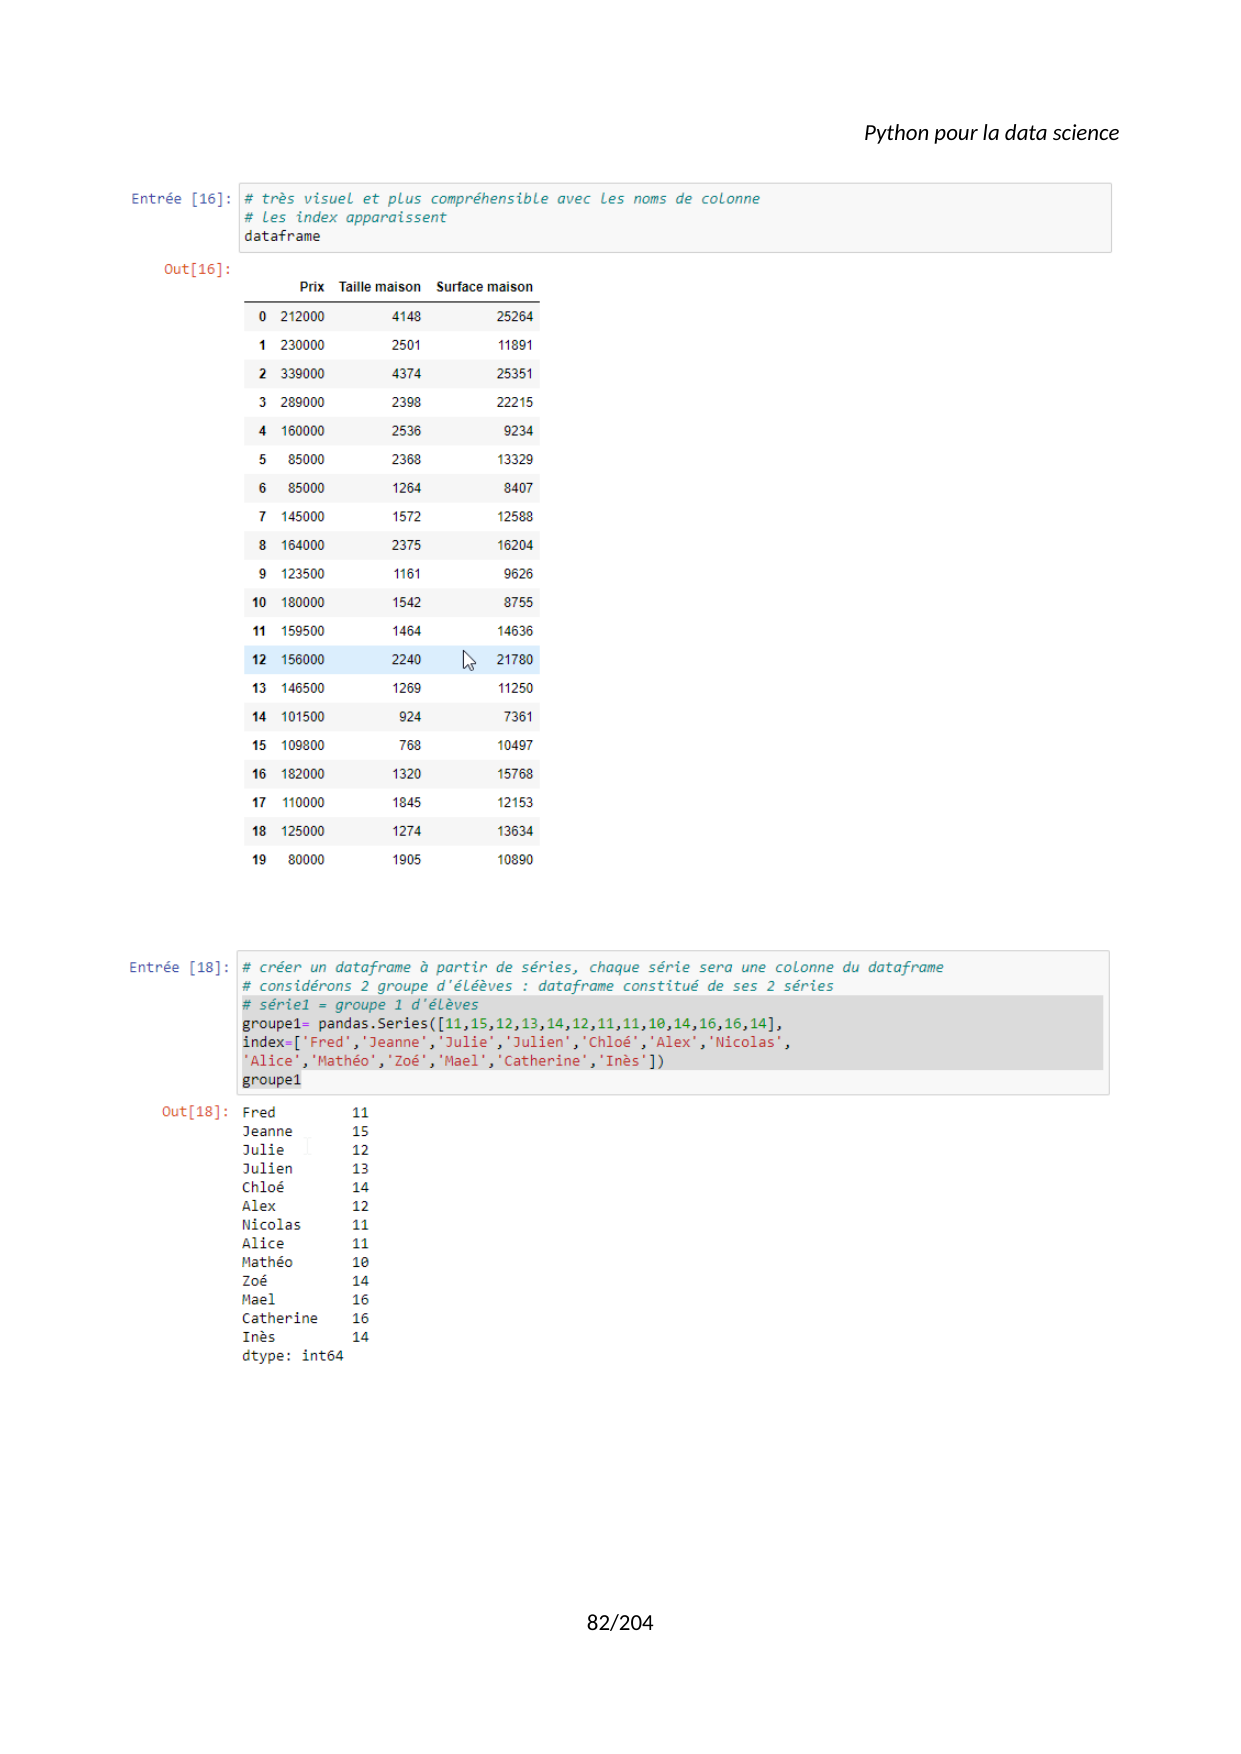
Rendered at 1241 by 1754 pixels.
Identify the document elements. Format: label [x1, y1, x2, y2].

picture [118, 937, 1122, 1376]
picture [118, 175, 1122, 882]
